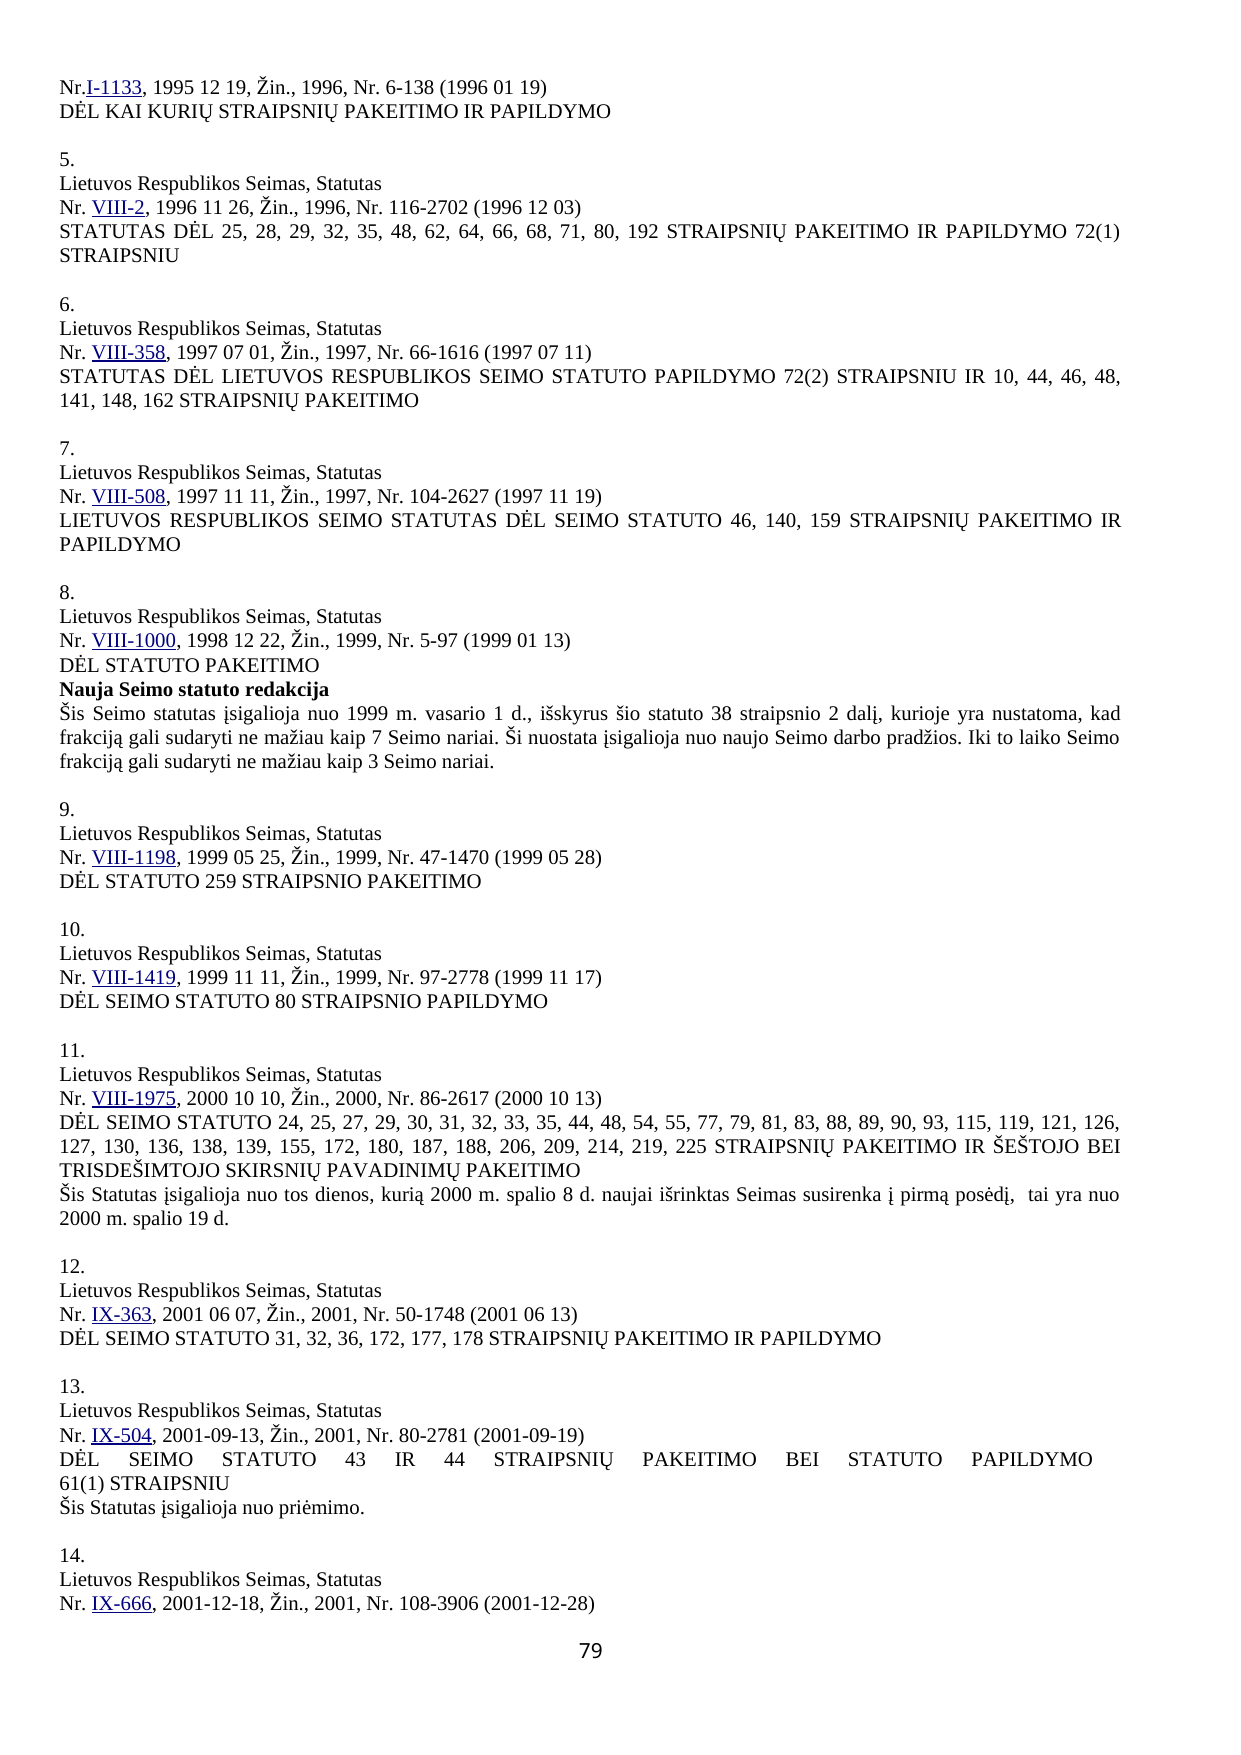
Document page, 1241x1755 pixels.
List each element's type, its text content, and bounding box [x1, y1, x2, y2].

text Nr. VIII-508, 1997 11 11, Žin., 1997, Nr. 104-2627 (1997 11 19) [59, 484, 1122, 508]
text Lietuvos Respublikos Seimas, Statutas [59, 1398, 1122, 1422]
text Lietuvos Respublikos Seimas, Statutas [59, 941, 1122, 965]
text LIETUVOS RESPUBLIKOS SEIMO STATUTAS DĖL SEIMO STATUTO 46, 140, 159 STRAIPSNIŲ PAKEITIMO IR PAPILDYMO [59, 508, 1122, 556]
text Šis Statutas įsigalioja nuo tos dienos, kurią 2000 m. spalio 8 d. naujai išrinktas Seimas susirenka į pirmą posėdį, tai yra nuo 2000 m. spalio 19 d. [59, 1182, 1122, 1230]
text 6. [59, 292, 1122, 316]
text Nr. IX-666, 2001-12-18, Žin., 2001, Nr. 108-3906 (2001-12-28) [59, 1591, 1122, 1615]
text STATUTAS DĖL 25, 28, 29, 32, 35, 48, 62, 64, 66, 68, 71, 80, 192 STRAIPSNIŲ PAKEITIMO IR PAPILDYMO 72(1) STRAIPSNIU [59, 219, 1122, 267]
text DĖL STATUTO 259 STRAIPSNIO PAKEITIMO [59, 869, 1122, 893]
text Nr. VIII-1419, 1999 11 11, Žin., 1999, Nr. 97-2778 (1999 11 17) [59, 965, 1122, 989]
text Lietuvos Respublikos Seimas, Statutas [59, 1567, 1122, 1591]
text Lietuvos Respublikos Seimas, Statutas [59, 1278, 1122, 1302]
text Lietuvos Respublikos Seimas, Statutas [59, 316, 1122, 340]
text Nr. VIII-2, 1996 11 26, Žin., 1996, Nr. 116-2702 (1996 12 03) [59, 195, 1122, 219]
text STATUTAS DĖL LIETUVOS RESPUBLIKOS SEIMO STATUTO PAPILDYMO 72(2) STRAIPSNIU IR 10, 44, 46, 48, 141, 148, 162 STRAIPSNIŲ PAKEITIMO [59, 364, 1122, 412]
text Šis Seimo statutas įsigalioja nuo 1999 m. vasario 1 d., išskyrus šio statuto 38 straipsnio 2 dalį, kurioje yra nustatoma, kad frakciją gali sudaryti ne mažiau kaip 7 Seimo nariai. Ši nuostata įsigalioja nuo naujo Seimo darbo pradžios. Iki to laiko Seimo frakciją gali sudaryti ne mažiau kaip 3 Seimo nariai. [59, 701, 1122, 773]
text Nr. VIII-358, 1997 07 01, Žin., 1997, Nr. 66-1616 (1997 07 11) [59, 340, 1122, 364]
text DĖL KAI KURIŲ STRAIPSNIŲ PAKEITIMO IR PAPILDYMO [59, 99, 1122, 123]
text Nr. VIII-1975, 2000 10 10, Žin., 2000, Nr. 86-2617 (2000 10 13) [59, 1086, 1122, 1110]
text Nr. VIII-1000, 1998 12 22, Žin., 1999, Nr. 5-97 (1999 01 13) [59, 628, 1122, 652]
text Nr. IX-363, 2001 06 07, Žin., 2001, Nr. 50-1748 (2001 06 13) [59, 1302, 1122, 1326]
text Šis Statutas įsigalioja nuo priėmimo. [59, 1495, 1122, 1519]
text 11. [59, 1037, 1122, 1062]
text 13. [59, 1374, 1122, 1398]
text 12. [59, 1254, 1122, 1278]
text Nr.I-1133, 1995 12 19, Žin., 1996, Nr. 6-138 (1996 01 19) [59, 75, 1122, 99]
text Nr. VIII-1198, 1999 05 25, Žin., 1999, Nr. 47-1470 (1999 05 28) [59, 845, 1122, 869]
text 9. [59, 797, 1122, 821]
text Lietuvos Respublikos Seimas, Statutas [59, 604, 1122, 628]
text DĖL SEIMO STATUTO 24, 25, 27, 29, 30, 31, 32, 33, 35, 44, 48, 54, 55, 77, 79, 81, 83, 88, 89, 90, 93, 115, 119, 121, 126, 127, 130, 136, 138, 139, 155, 172, 180, 187, 188, 206, 209, 214, 219, 225 STRAIPSNIŲ PAKEITIMO IR ŠEŠTOJO BEI TRISDEŠIMTOJO SKIRSNIŲ PAVADINIMŲ PAKEITIMO [59, 1110, 1122, 1182]
text DĖL STATUTO PAKEITIMO [59, 652, 1122, 677]
text 10. [59, 917, 1122, 941]
text Lietuvos Respublikos Seimas, Statutas [59, 171, 1122, 195]
text Nauja Seimo statuto redakcija [59, 677, 1122, 701]
text Lietuvos Respublikos Seimas, Statutas [59, 821, 1122, 845]
text 7. [59, 436, 1122, 460]
text Lietuvos Respublikos Seimas, Statutas [59, 460, 1122, 484]
text Nr. IX-504, 2001-09-13, Žin., 2001, Nr. 80-2781 (2001-09-19) [59, 1422, 1122, 1447]
text DĖL SEIMO STATUTO 31, 32, 36, 172, 177, 178 STRAIPSNIŲ PAKEITIMO IR PAPILDYMO [59, 1326, 1122, 1350]
text DĖL SEIMO STATUTO 43 IR 44 STRAIPSNIŲ PAKEITIMO BEI STATUTO PAPILDYMO 61(1) STRAIPSNIU [59, 1447, 1122, 1495]
text Lietuvos Respublikos Seimas, Statutas [59, 1062, 1122, 1086]
text 5. [59, 147, 1122, 171]
text 8. [59, 580, 1122, 604]
text DĖL SEIMO STATUTO 80 STRAIPSNIO PAPILDYMO [59, 989, 1122, 1013]
text 14. [59, 1543, 1122, 1567]
